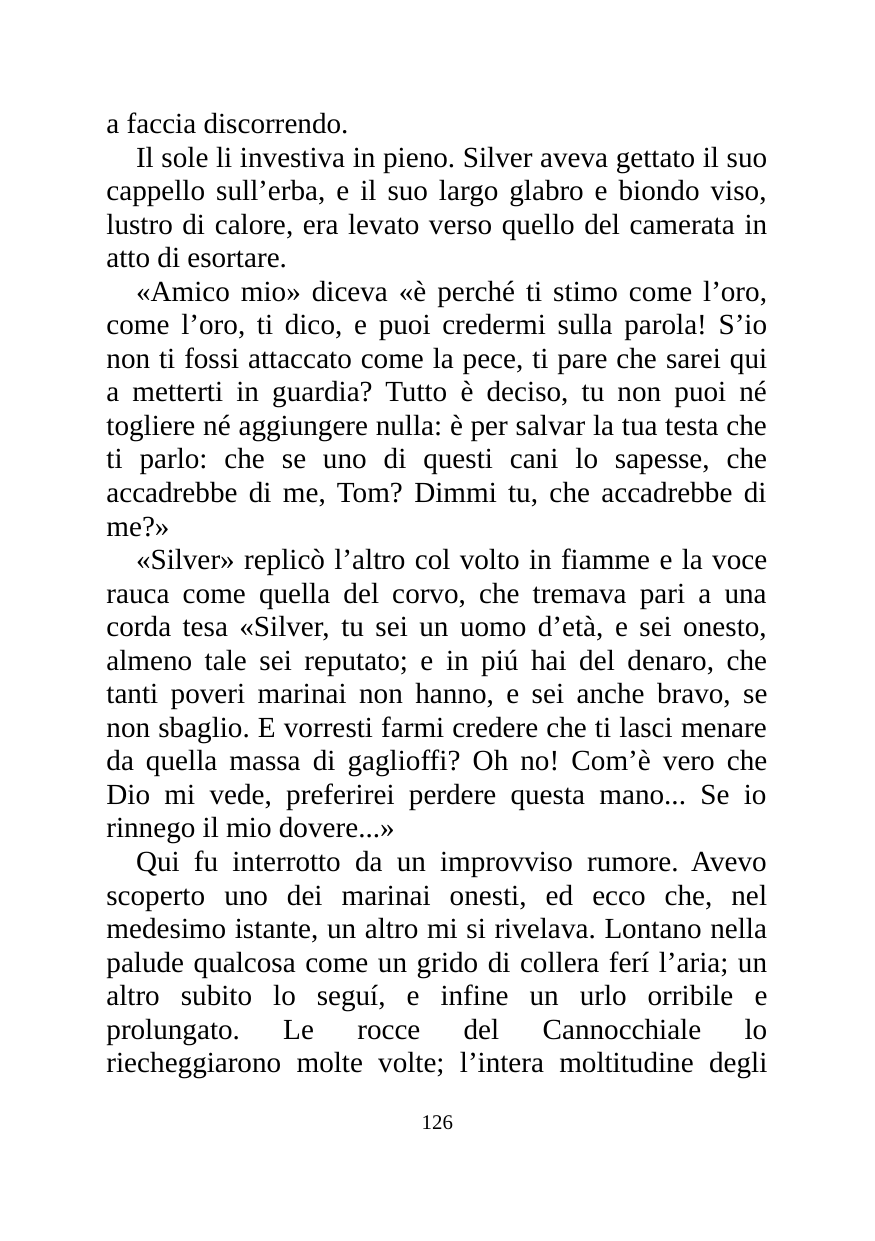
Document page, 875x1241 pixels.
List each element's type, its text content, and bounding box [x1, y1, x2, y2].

text «Silver» replicò l’altro col volto in fiamme e la voce rauca come quella del corvo, che tremava pari a una corda tesa «Silver, tu sei un uomo d’età, e sei onesto, almeno tale sei reputato; e in piú hai del denaro, che tanti poveri marinai non hanno, e sei anche bravo, se non sbaglio. E vorresti farmi credere che ti lasci menare da quella massa di gaglioffi? Oh no! Com’è vero che Dio mi vede, preferirei perdere questa mano... Se io rinnego il mio dovere...» [106, 542, 768, 844]
text a faccia discorrendo. [106, 106, 768, 140]
text Qui fu interrotto da un improvviso rumore. Avevo scoperto uno dei marinai onesti, ed ecco che, nel medesimo istante, un altro mi si rivelava. Lontano nella palude qualcosa come un grido di collera ferí l’aria; un altro subito lo seguí, e infine un urlo orribile e prolungato. Le rocce del Cannocchiale lo riecheggiarono molte volte; l’intera moltitudine degli [106, 844, 768, 1079]
text Il sole li investiva in pieno. Silver aveva gettato il suo cappello sull’erba, e il suo largo glabro e biondo viso, lustro di calore, era levato verso quello del camerata in atto di esortare. [106, 140, 768, 274]
text «Amico mio» diceva «è perché ti stimo come l’oro, come l’oro, ti dico, e puoi credermi sulla parola! S’io non ti fossi attaccato come la pece, ti pare che sarei qui a metterti in guardia? Tutto è deciso, tu non puoi né togliere né aggiungere nulla: è per salvar la tua testa che ti parlo: che se uno di questi cani lo sapesse, che accadrebbe di me, Tom? Dimmi tu, che accadrebbe di me?» [106, 274, 768, 542]
